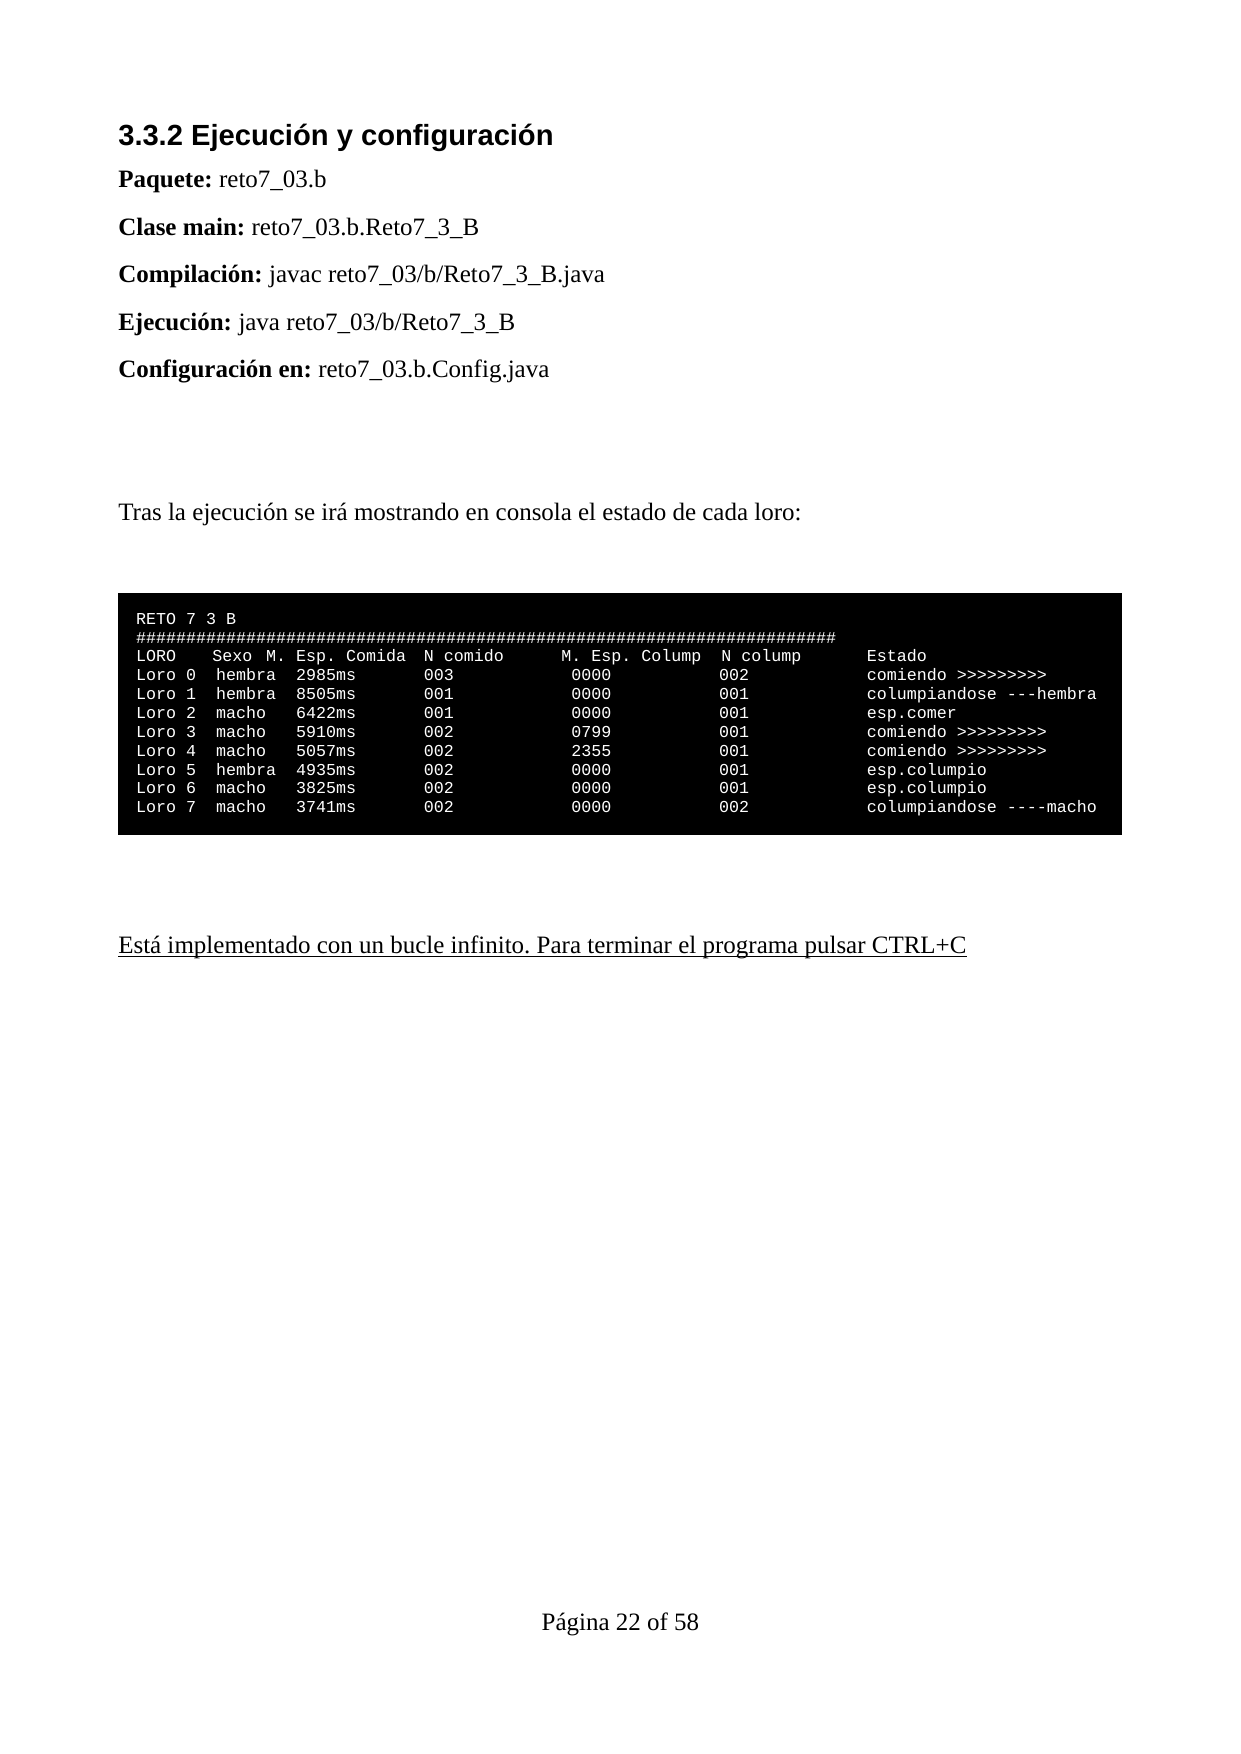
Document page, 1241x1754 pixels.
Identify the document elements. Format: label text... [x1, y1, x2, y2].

text Loro 5 hembra 4935ms 002 0000 001 esp.columpio [118, 761, 1122, 780]
text Configuración en: reto7_03.b.Config.java [118, 354, 1122, 383]
text RETO 7 3 B [118, 593, 1122, 629]
text Loro 6 macho 3825ms 002 0000 001 esp.columpio [118, 780, 1122, 799]
text LORO Sexo M. Esp. Comida N comido M. Esp. Colump N colump Estado [118, 648, 1122, 667]
text Loro 3 macho 5910ms 002 0799 001 comiendo >>>>>>>>> [118, 723, 1122, 742]
text ###################################################################### [118, 629, 1122, 648]
subtitle 3.3.2 Ejecución y configuración [118, 118, 1122, 152]
text Loro 2 macho 6422ms 001 0000 001 esp.comer [118, 704, 1122, 723]
text Loro 1 hembra 8505ms 001 0000 001 columpiandose ---hembra [118, 686, 1122, 704]
text Loro 0 hembra 2985ms 003 0000 002 comiendo >>>>>>>>> [118, 667, 1122, 686]
text Ejecución: java reto7_03/b/Reto7_3_B [118, 307, 1122, 336]
text Compilación: javac reto7_03/b/Reto7_3_B.java [118, 259, 1122, 288]
text Está implementado con un bucle infinito. Para terminar el programa pulsar CTRL+C [118, 931, 1122, 959]
text Loro 4 macho 5057ms 002 2355 001 comiendo >>>>>>>>> [118, 742, 1122, 761]
text Loro 7 macho 3741ms 002 0000 002 columpiandose ----macho [118, 799, 1122, 835]
text Paquete: reto7_03.b [118, 164, 1122, 193]
text Tras la ejecución se irá mostrando en consola el estado de cada loro: [118, 497, 1122, 526]
text Clase main: reto7_03.b.Reto7_3_B [118, 212, 1122, 241]
